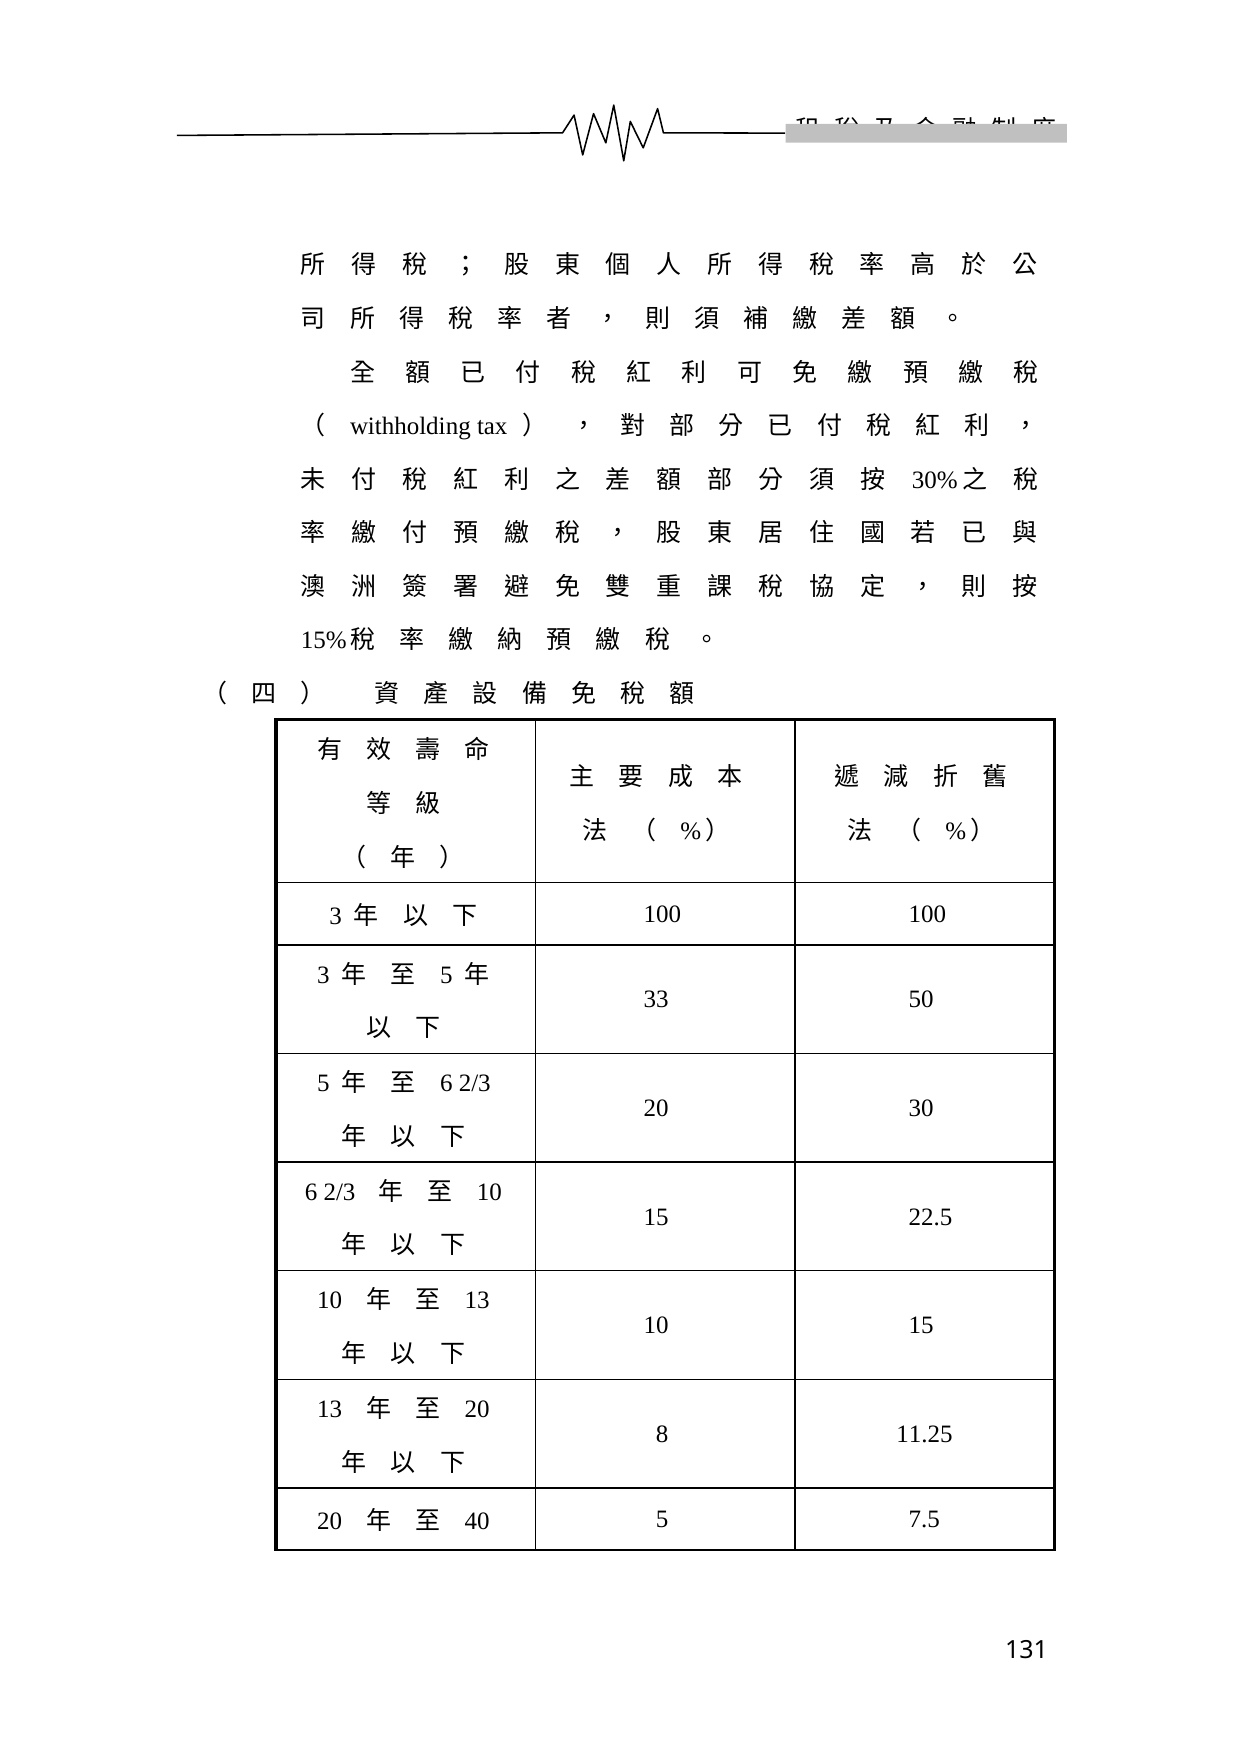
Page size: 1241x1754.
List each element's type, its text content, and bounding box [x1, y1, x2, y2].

table_cell 10 [536, 1271, 794, 1378]
table_cell 10年至13年以下 [278, 1271, 535, 1378]
table_cell 11.25 [796, 1380, 1053, 1487]
text 所得稅；股東個人所得稅率高於公司所得稅率者，則須補繳差額。 [276, 236, 1063, 343]
table_cell 20 [536, 1054, 794, 1161]
text 全額已付稅紅利可免繳預繳稅（withholding tax），對部分已付稅紅利，未付稅紅利之差額部分須按30%之稅率繳付預繳稅，股東居住國若已與澳洲簽署避免雙重課稅協定，則按15%稅率繳納預繳稅。 [276, 343, 1063, 664]
table_cell 8 [536, 1380, 794, 1487]
table_cell 22.5 [796, 1163, 1053, 1270]
table_cell 100 [536, 883, 794, 944]
table_cell 20年至40 [278, 1489, 535, 1549]
table_header 主要成本法（%） [536, 721, 794, 882]
table_cell 5 [536, 1489, 794, 1549]
table_cell 50 [796, 946, 1053, 1052]
table_cell 15 [536, 1163, 794, 1270]
table_cell 100 [796, 883, 1053, 944]
subtitle （四） 資產設備免稅額 [202, 664, 1063, 718]
table_cell 30 [796, 1054, 1053, 1161]
table_header 遞減折舊法（%） [796, 721, 1053, 882]
table_cell 7.5 [796, 1489, 1053, 1549]
table_cell 13年至20年以下 [278, 1380, 535, 1487]
table_cell 3年以下 [278, 883, 535, 944]
table_cell 15 [796, 1271, 1053, 1378]
table_cell 6 2/3年至10年以下 [278, 1163, 535, 1270]
table_cell 5年至6 2/3年以下 [278, 1054, 535, 1161]
table_cell 33 [536, 946, 794, 1052]
table_cell 3年至5年以下 [278, 946, 535, 1052]
table_header 有效壽命等級（年） [278, 721, 535, 882]
